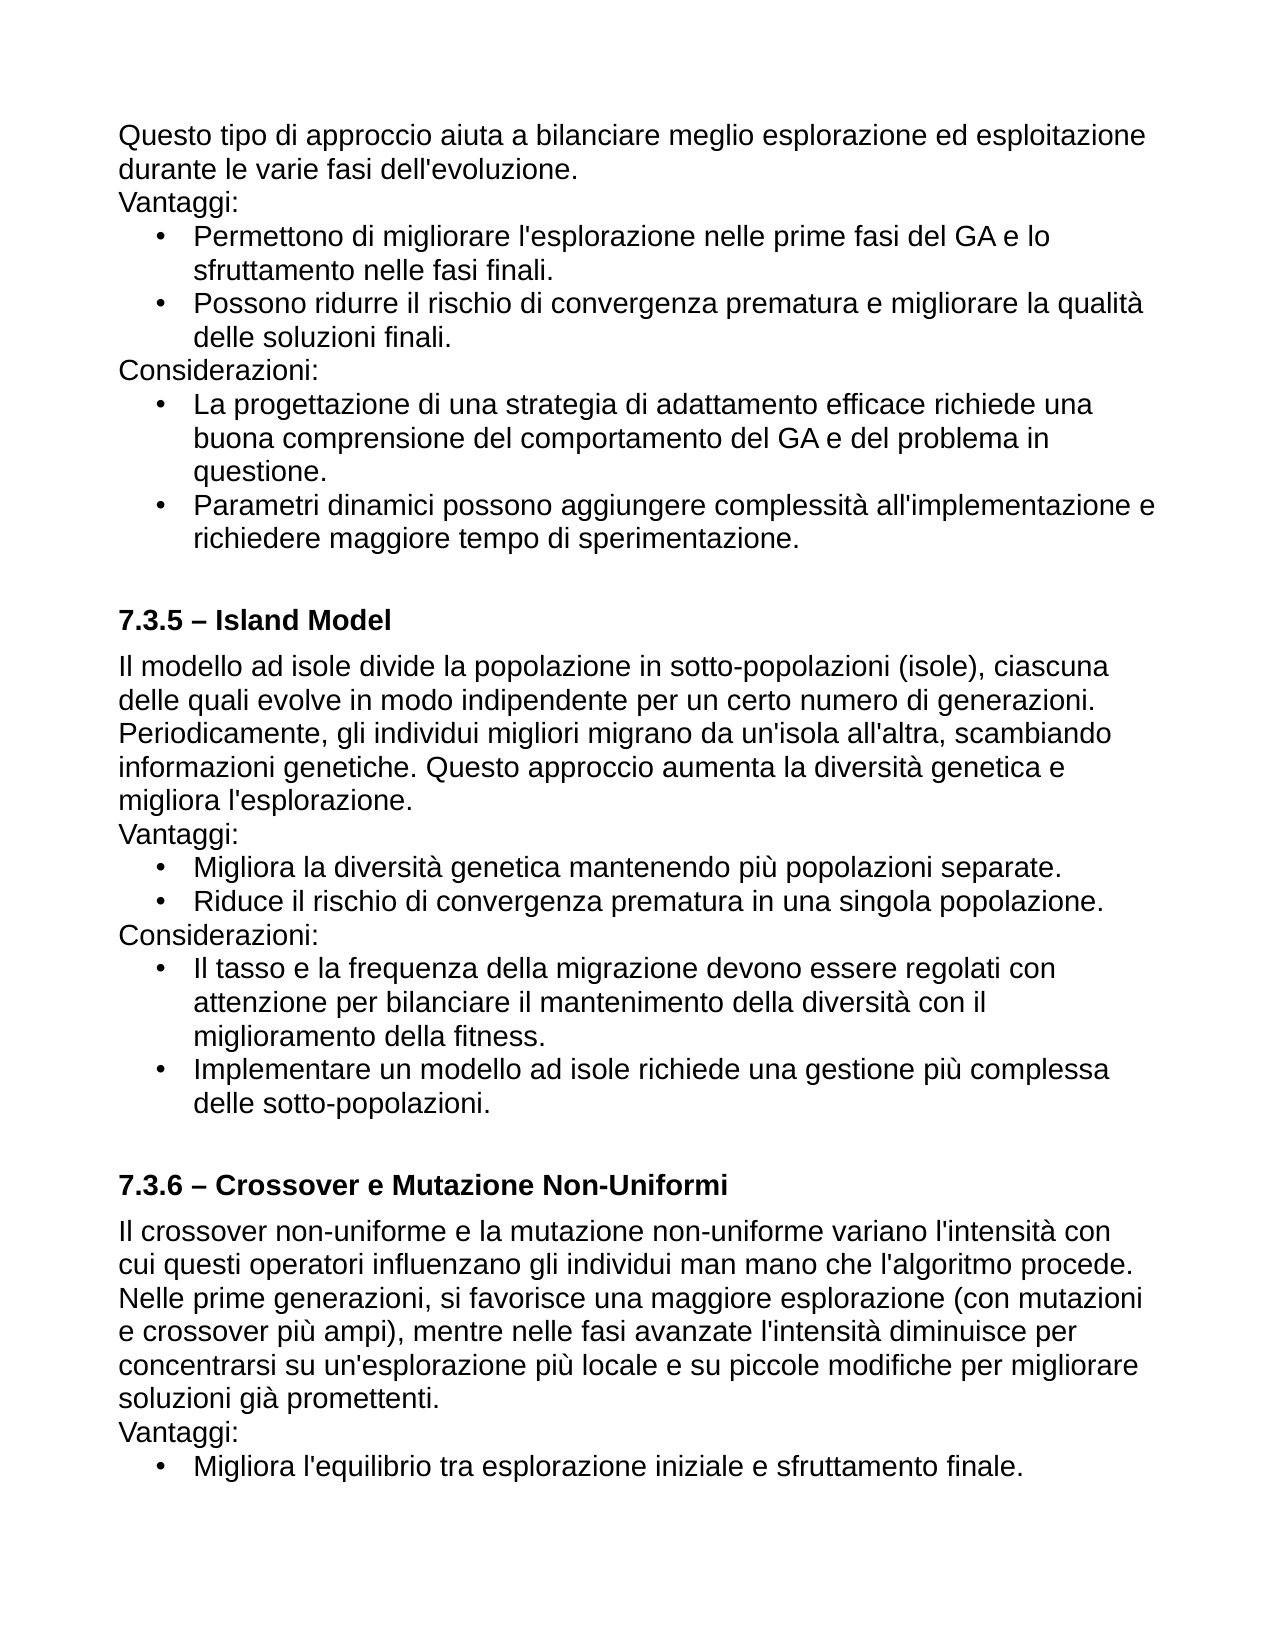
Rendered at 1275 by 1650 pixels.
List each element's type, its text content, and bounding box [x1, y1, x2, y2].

list La progettazione di una strategia di adattamento efficace richiede una buona comprensione del comportamento del GA e del problema in questione. [156, 387, 1157, 488]
text Vantaggi: [118, 185, 1157, 219]
list Migliora l'equilibrio tra esplorazione iniziale e sfruttamento finale. [156, 1448, 1157, 1482]
text Vantaggi: [118, 1415, 1157, 1448]
text Il crossover non-uniforme e la mutazione non-uniforme variano l'intensità con cui questi operatori influenzano gli individui man mano che l'algoritmo procede. Nelle prime generazioni, si favorisce una maggiore esplorazione (con mutazioni e crossover più ampi), mentre nelle fasi avanzate l'intensità diminuisce per concentrarsi su un'esplorazione più locale e su piccole modifiche per migliorare soluzioni già promettenti. [118, 1214, 1157, 1415]
subtitle 7.3.5 – Island Model [118, 603, 1157, 637]
list Possono ridurre il rischio di convergenza prematura e migliorare la qualità delle soluzioni finali. [156, 286, 1157, 353]
text Il modello ad isole divide la popolazione in sotto-popolazioni (isole), ciascuna delle quali evolve in modo indipendente per un certo numero di generazioni. Periodicamente, gli individui migliori migrano da un'isola all'altra, scambiando informazioni genetiche. Questo approccio aumenta la diversità genetica e migliora l'esplorazione. [118, 649, 1157, 817]
text Considerazioni: [118, 353, 1157, 387]
text Considerazioni: [118, 918, 1157, 951]
list Parametri dinamici possono aggiungere complessità all'implementazione e richiedere maggiore tempo di sperimentazione. [156, 488, 1157, 555]
list Riduce il rischio di convergenza prematura in una singola popolazione. [156, 884, 1157, 918]
list Permettono di migliorare l'esplorazione nelle prime fasi del GA e lo sfruttamento nelle fasi finali. [156, 219, 1157, 286]
list Implementare un modello ad isole richiede una gestione più complessa delle sotto-popolazioni. [156, 1052, 1157, 1119]
text Vantaggi: [118, 817, 1157, 850]
text Questo tipo di approccio aiuta a bilanciare meglio esplorazione ed esploitazione durante le varie fasi dell'evoluzione. [118, 118, 1157, 185]
list Migliora la diversità genetica mantenendo più popolazioni separate. [156, 850, 1157, 884]
subtitle 7.3.6 – Crossover e Mutazione Non-Uniformi [118, 1168, 1157, 1201]
list Il tasso e la frequenza della migrazione devono essere regolati con attenzione per bilanciare il mantenimento della diversità con il miglioramento della fitness. [156, 951, 1157, 1052]
